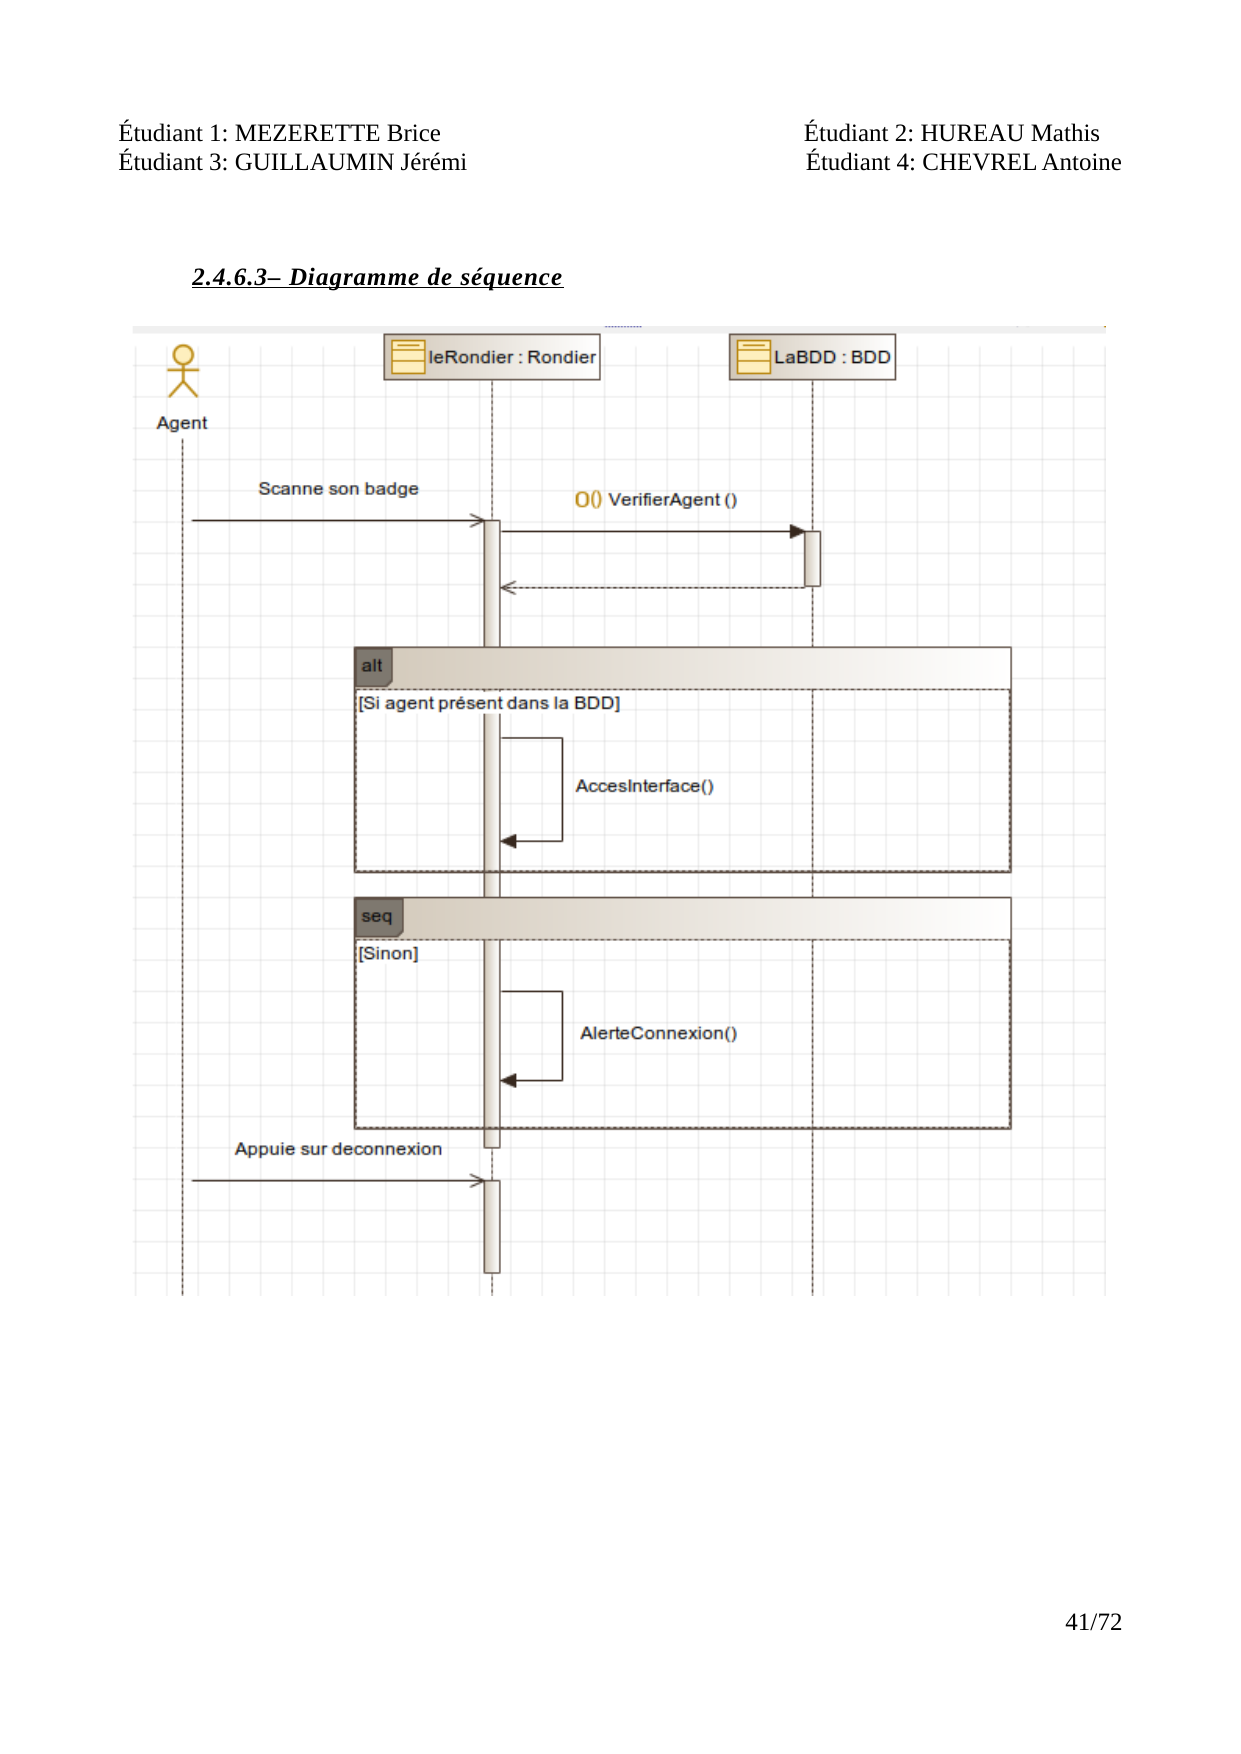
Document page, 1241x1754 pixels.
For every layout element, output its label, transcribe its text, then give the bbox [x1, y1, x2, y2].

text 2.4.6.3– Diagramme de séquence [118, 262, 1122, 291]
picture [132, 326, 1106, 1296]
